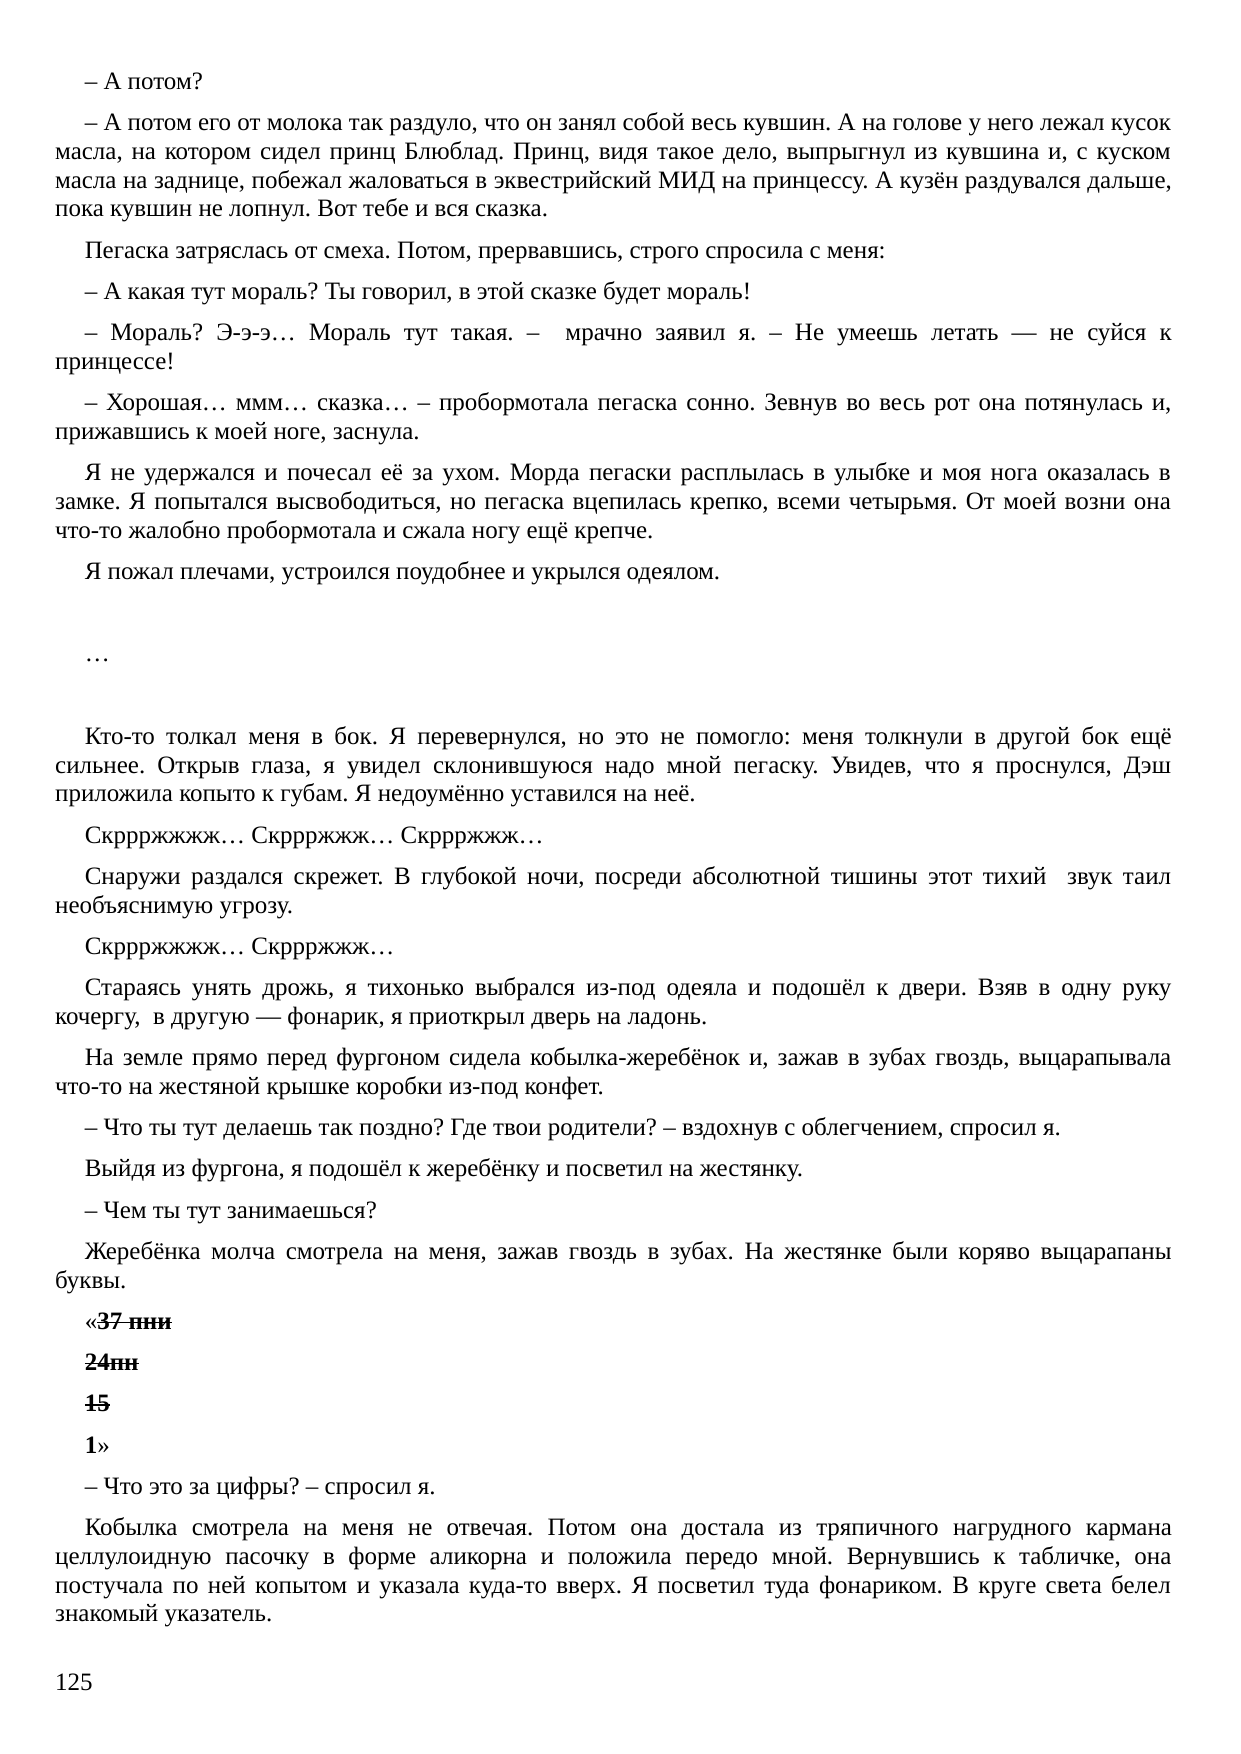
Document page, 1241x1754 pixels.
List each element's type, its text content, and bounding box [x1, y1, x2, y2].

text – А потом? [55, 66, 1173, 95]
text – Мораль? Э-э-э… Мораль тут такая. – мрачно заявил я. – Не умеешь летать — не суйся к принцессе! [55, 317, 1173, 375]
text Скррржжжж… Скррржжж… [55, 931, 1173, 960]
text Я пожал плечами, устроился поудобнее и укрылся одеялом. [55, 556, 1173, 585]
text – Хорошая… ммм… сказка… – пробормотала пегаска сонно. Зевнув во весь рот она потянулась и, прижавшись к моей ноге, заснула. [55, 387, 1173, 445]
text – Чем ты тут занимаешься? [55, 1195, 1173, 1223]
text Стараясь унять дрожь, я тихонько выбрался из-под одеяла и подошёл к двери. Взяв в одну руку кочергу, в другую — фонарик, я приоткрыл дверь на ладонь. [55, 972, 1173, 1030]
text Выйдя из фургона, я подошёл к жеребёнку и посветил на жестянку. [55, 1153, 1173, 1182]
text 15 [55, 1388, 1173, 1417]
text – А потом его от молока так раздуло, что он занял собой весь кувшин. А на голове у него лежал кусок масла, на котором сидел принц Блюблад. Принц, видя такое дело, выпрыгнул из кувшина и, с куском масла на заднице, побежал жаловаться в эквестрийский МИД на принцессу. А кузён раздувался дальше, пока кувшин не лопнул. Вот тебе и вся сказка. [55, 107, 1173, 222]
text Снаружи раздался скрежет. В глубокой ночи, посреди абсолютной тишины этот тихий звук таил необъяснимую угрозу. [55, 861, 1173, 918]
text Я не удержался и почесал её за ухом. Морда пегаски расплылась в улыбке и моя нога оказалась в замке. Я попытался высвободиться, но пегаска вцепилась крепко, всеми четырьмя. От моей возни она что-то жалобно пробормотала и сжала ногу ещё крепче. [55, 457, 1173, 543]
text – Что это за цифры? – спросил я. [55, 1471, 1173, 1500]
text 1» [55, 1430, 1173, 1458]
text На земле прямо перед фургоном сидела кобылка-жеребёнок и, зажав в зубах гвоздь, выцарапывала что-то на жестяной крышке коробки из-под конфет. [55, 1042, 1173, 1100]
text «37 пни [55, 1306, 1173, 1335]
text – А какая тут мораль? Ты говорил, в этой сказке будет мораль! [55, 276, 1173, 305]
text Пегаска затряслась от смеха. Потом, прервавшись, строго спросила с меня: [55, 235, 1173, 263]
text – Что ты тут делаешь так поздно? Где твои родители? – вздохнув с облегчением, спросил я. [55, 1112, 1173, 1141]
text … [55, 638, 1173, 667]
text Скррржжжж… Скррржжж… Скррржжж… [55, 820, 1173, 848]
text Кобылка смотрела на меня не отвечая. Потом она достала из тряпичного нагрудного кармана целлулоидную пасочку в форме аликорна и положила передо мной. Вернувшись к табличке, она постучала по ней копытом и указала куда-то вверх. Я посветил туда фонариком. В круге света белел знакомый указатель. [55, 1512, 1173, 1627]
text Жеребёнка молча смотрела на меня, зажав гвоздь в зубах. На жестянке были коряво выцарапаны буквы. [55, 1236, 1173, 1293]
text Кто-то толкал меня в бок. Я перевернулся, но это не помогло: меня толкнули в другой бок ещё сильнее. Открыв глаза, я увидел склонившуюся надо мной пегаску. Увидев, что я проснулся, Дэш приложила копыто к губам. Я недоумённо уставился на неё. [55, 721, 1173, 807]
text 24пн [55, 1347, 1173, 1376]
